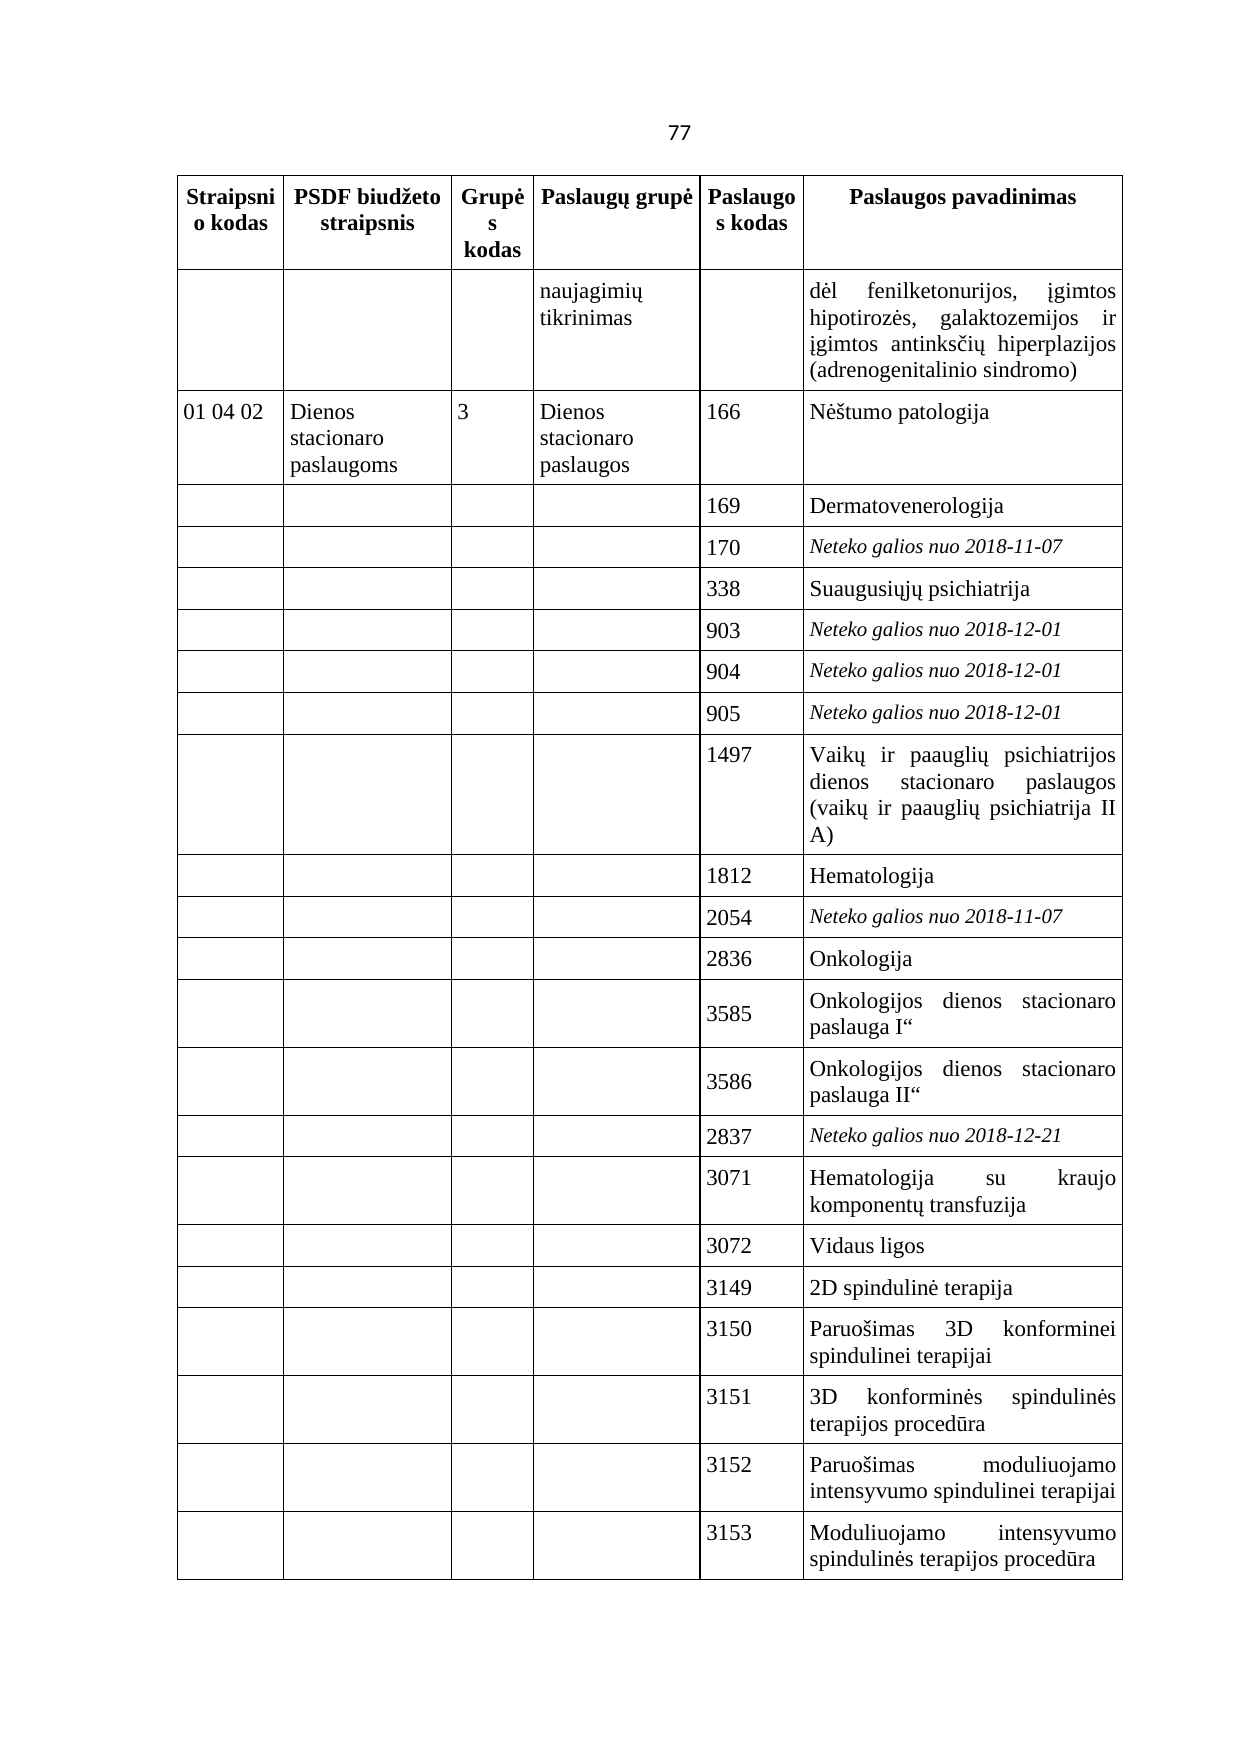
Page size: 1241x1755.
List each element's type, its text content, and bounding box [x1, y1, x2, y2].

table_cell [534, 1225, 699, 1266]
table_cell 3149 [701, 1267, 803, 1307]
table_cell 3153 [701, 1512, 803, 1579]
table_cell [178, 651, 283, 692]
table_cell [452, 568, 533, 609]
table_cell [452, 1376, 533, 1443]
table_cell [178, 1048, 283, 1114]
table_cell [534, 1376, 699, 1443]
table_cell [534, 1444, 699, 1511]
table_cell 166 [701, 391, 803, 484]
table_cell [452, 980, 533, 1047]
table_cell [534, 1512, 699, 1579]
table_cell [452, 527, 533, 567]
table_cell [452, 897, 533, 937]
table_cell 1497 [701, 735, 803, 854]
table_cell Paruošimas moduliuojamo intensyvumo spindulinei terapijai [804, 1444, 1122, 1511]
table_cell [178, 855, 283, 896]
table_cell Hematologija su kraujo komponentų transfuzija [804, 1157, 1122, 1224]
table_cell [178, 1116, 283, 1156]
table_cell 1812 [701, 855, 803, 896]
table_cell [284, 1048, 451, 1114]
table_cell [452, 693, 533, 733]
table_header Grupės kodas [452, 176, 533, 269]
table_cell [284, 610, 451, 650]
table_cell [178, 568, 283, 609]
table_cell 3071 [701, 1157, 803, 1224]
table_cell 2836 [701, 938, 803, 979]
table_cell 2054 [701, 897, 803, 937]
table_cell [284, 651, 451, 692]
table_cell 338 [701, 568, 803, 609]
table_cell [452, 610, 533, 650]
table_cell [178, 270, 283, 390]
table_cell naujagimių tikrinimas [534, 270, 699, 390]
table_cell Neteko galios nuo 2018-12-01 [804, 693, 1122, 733]
table_cell [452, 1444, 533, 1511]
table_cell [284, 485, 451, 526]
table_header Paslaugų grupė [534, 176, 699, 269]
table_cell 3072 [701, 1225, 803, 1266]
table_cell 3586 [701, 1048, 803, 1114]
table_cell [534, 938, 699, 979]
table_cell 170 [701, 527, 803, 567]
table_cell [534, 568, 699, 609]
table_cell Neteko galios nuo 2018-12-01 [804, 610, 1122, 650]
table_cell Paruošimas 3D konforminei spindulinei terapijai [804, 1308, 1122, 1375]
table_cell [452, 1157, 533, 1224]
table_cell [284, 938, 451, 979]
table_cell [534, 1267, 699, 1307]
table_cell [284, 1225, 451, 1266]
table_cell [534, 693, 699, 733]
table_cell [284, 1376, 451, 1443]
table_cell [452, 1116, 533, 1156]
table_cell 2837 [701, 1116, 803, 1156]
table_cell [284, 568, 451, 609]
table_cell [284, 1308, 451, 1375]
table_cell [534, 897, 699, 937]
table_cell [178, 693, 283, 733]
table_cell [284, 980, 451, 1047]
table_header Paslaugos pavadinimas [804, 176, 1122, 269]
table_cell 3150 [701, 1308, 803, 1375]
table_cell [452, 1267, 533, 1307]
table_cell [284, 855, 451, 896]
table_cell [178, 1444, 283, 1511]
table_cell 3152 [701, 1444, 803, 1511]
table_cell [178, 1267, 283, 1307]
table_cell [178, 1157, 283, 1224]
table_cell [284, 1512, 451, 1579]
table_cell [452, 1308, 533, 1375]
table_cell 2D spindulinė terapija [804, 1267, 1122, 1307]
table_cell 01 04 02 [178, 391, 283, 484]
table_cell [178, 485, 283, 526]
table_cell Hematologija [804, 855, 1122, 896]
table_cell Onkologija [804, 938, 1122, 979]
table_cell [178, 897, 283, 937]
table_cell [534, 651, 699, 692]
table_cell [178, 938, 283, 979]
table_cell 905 [701, 693, 803, 733]
table_cell [284, 735, 451, 854]
table_cell [534, 485, 699, 526]
table_cell [284, 1157, 451, 1224]
table_cell Neteko galios nuo 2018-12-21 [804, 1116, 1122, 1156]
table_cell Nėštumo patologija [804, 391, 1122, 484]
table_cell [534, 1157, 699, 1224]
table_cell [178, 1512, 283, 1579]
table_cell Suaugusiųjų psichiatrija [804, 568, 1122, 609]
table_cell [284, 1267, 451, 1307]
table_cell Onkologijos dienos stacionaro paslauga II“ [804, 1048, 1122, 1114]
table_cell [701, 270, 803, 390]
table_cell Dermatovenerologija [804, 485, 1122, 526]
table_cell [452, 270, 533, 390]
table_cell [452, 1225, 533, 1266]
table_cell [284, 270, 451, 390]
table_cell [284, 1116, 451, 1156]
table_cell 3 [452, 391, 533, 484]
table_cell Vaikų ir paauglių psichiatrijos dienos stacionaro paslaugos (vaikų ir paauglių psichiatrija II A) [804, 735, 1122, 854]
table_cell [178, 980, 283, 1047]
table_cell [534, 855, 699, 896]
table_cell 3585 [701, 980, 803, 1047]
table_cell Moduliuojamo intensyvumo spindulinės terapijos procedūra [804, 1512, 1122, 1579]
table_cell [534, 1048, 699, 1114]
table_cell [452, 855, 533, 896]
table_cell Vidaus ligos [804, 1225, 1122, 1266]
table_cell [284, 693, 451, 733]
table_cell [284, 527, 451, 567]
table_header Paslaugos kodas [701, 176, 803, 269]
table_cell Onkologijos dienos stacionaro paslauga I“ [804, 980, 1122, 1047]
table_cell [452, 651, 533, 692]
table_cell Dienos stacionaro paslaugoms [284, 391, 451, 484]
table_cell [534, 1116, 699, 1156]
table_cell 903 [701, 610, 803, 650]
table_cell [534, 1308, 699, 1375]
table_cell Dienos stacionaro paslaugos [534, 391, 699, 484]
table_header Straipsnio kodas [178, 176, 283, 269]
table_cell 904 [701, 651, 803, 692]
table_cell [178, 527, 283, 567]
table_cell [452, 938, 533, 979]
table_cell [178, 1376, 283, 1443]
table_cell [178, 735, 283, 854]
table_cell dėl fenilketonurijos, įgimtos hipotirozės, galaktozemijos ir įgimtos antinksčių hiperplazijos (adrenogenitalinio sindromo) [804, 270, 1122, 390]
table_cell [452, 735, 533, 854]
table_cell [452, 1048, 533, 1114]
table_cell [452, 1512, 533, 1579]
table_cell [178, 1225, 283, 1266]
table_cell [284, 1444, 451, 1511]
table_cell [534, 735, 699, 854]
table_cell 169 [701, 485, 803, 526]
table_cell [452, 485, 533, 526]
table_cell 3151 [701, 1376, 803, 1443]
table_header PSDF biudžeto straipsnis [284, 176, 451, 269]
table_cell [178, 610, 283, 650]
table_cell [534, 980, 699, 1047]
table_cell [284, 897, 451, 937]
table_cell Neteko galios nuo 2018-12-01 [804, 651, 1122, 692]
table_cell [534, 610, 699, 650]
table_cell [178, 1308, 283, 1375]
table_cell Neteko galios nuo 2018-11-07 [804, 527, 1122, 567]
table_cell 3D konforminės spindulinės terapijos procedūra [804, 1376, 1122, 1443]
table_cell [534, 527, 699, 567]
table_cell Neteko galios nuo 2018-11-07 [804, 897, 1122, 937]
